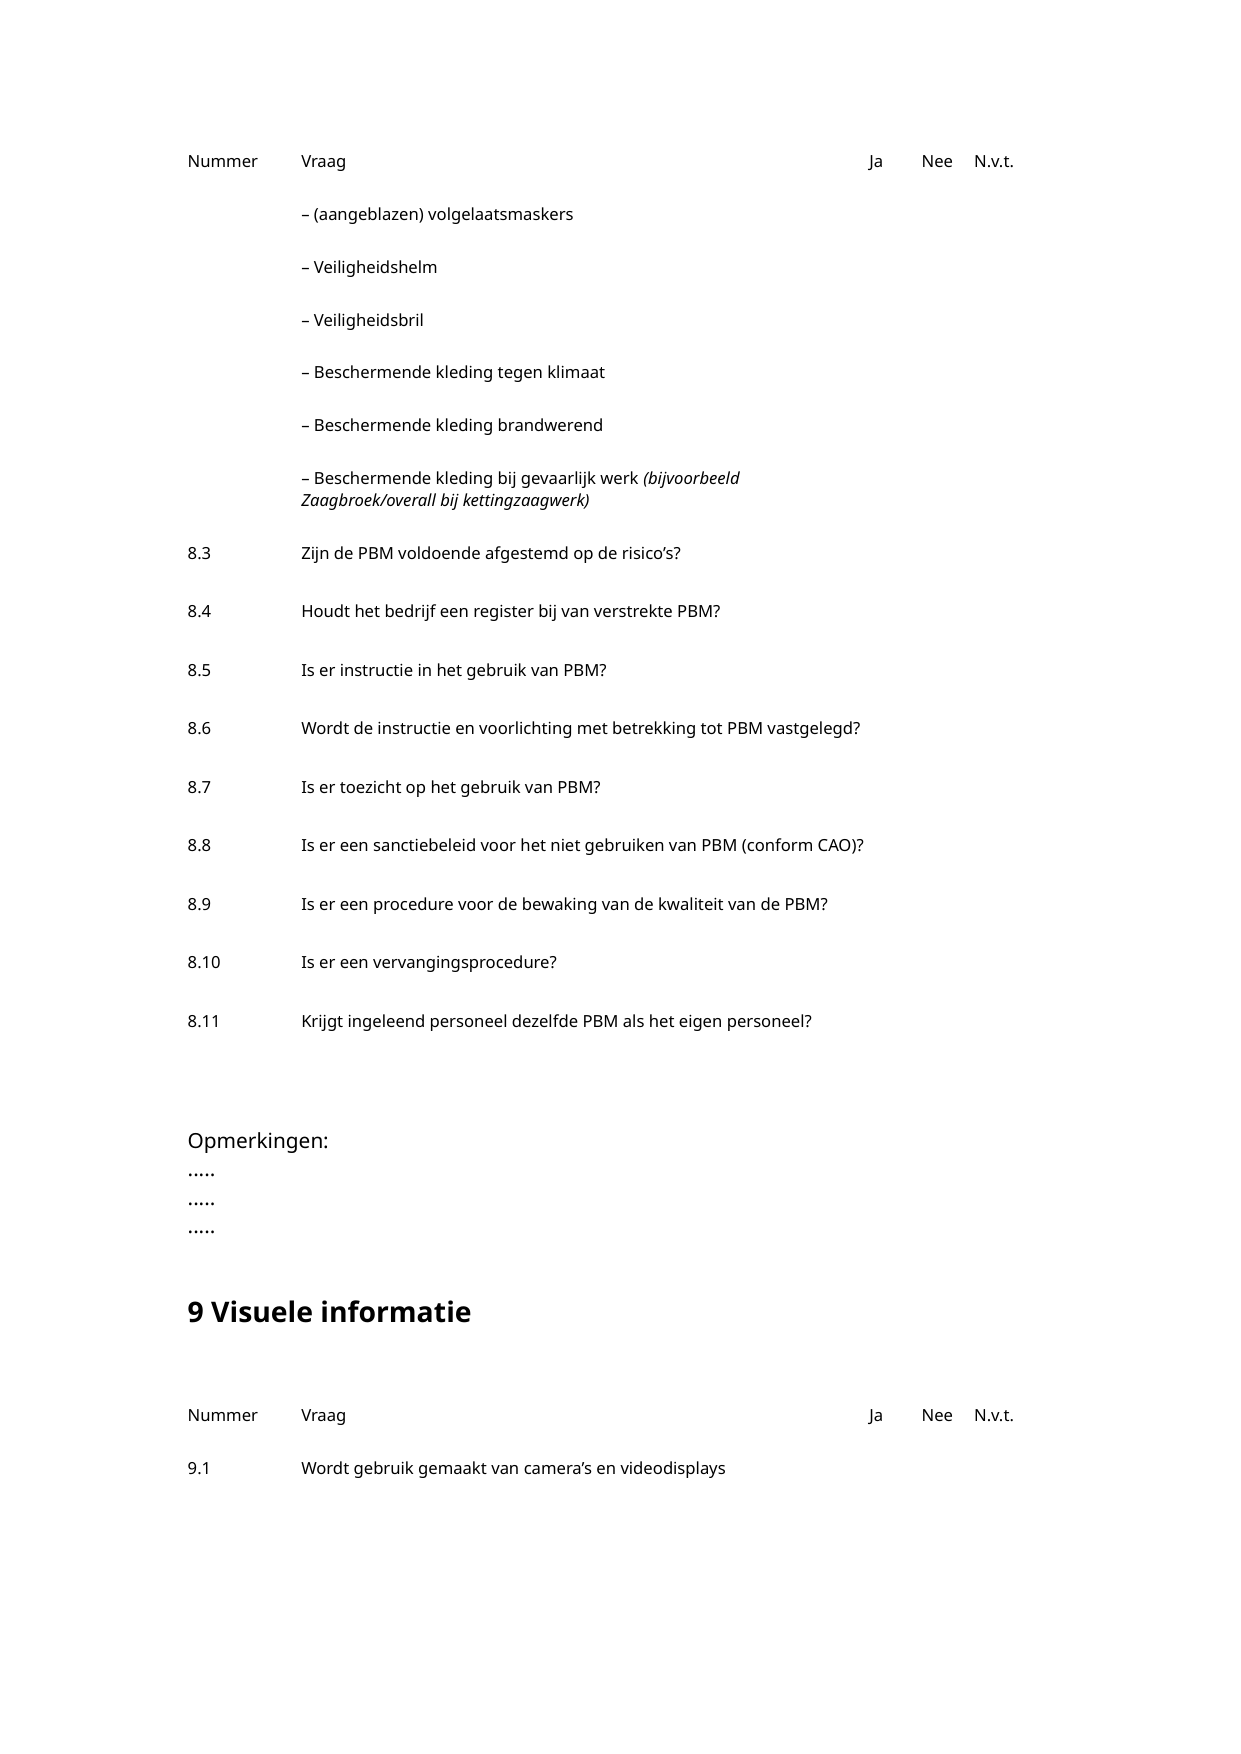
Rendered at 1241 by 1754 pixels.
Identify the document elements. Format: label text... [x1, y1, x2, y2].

table_cell [869, 834, 921, 892]
table_cell Wordt de instructie en voorlichting met betrekking tot PBM vastgelegd? [301, 717, 869, 775]
table_cell [974, 1457, 1053, 1515]
table_cell [869, 951, 921, 1009]
table_header Nee [921, 150, 974, 203]
table_cell 8.3 [188, 542, 301, 600]
table_header N.v.t. [974, 150, 1053, 203]
table_cell Is er toezicht op het gebruik van PBM? [301, 775, 869, 834]
table_cell [974, 600, 1053, 658]
table_cell – (aangeblazen) volgelaatsmaskers – Veiligheidshelm – Veiligheidsbril – Beschermende kleding tegen klimaat – Beschermende kleding brandwerend – Beschermende kleding bij gevaarlijk werk (bijvoorbeeld Zaagbroek/overall bij kettingzaagwerk) [301, 203, 869, 542]
table_cell [921, 834, 974, 892]
table_cell [974, 542, 1053, 600]
table_cell [921, 203, 974, 542]
table_cell [921, 775, 974, 834]
table_cell 8.8 [188, 834, 301, 892]
table_cell [921, 892, 974, 951]
table_cell Krijgt ingeleend personeel dezelfde PBM als het eigen personeel? [301, 1009, 869, 1068]
table_header Ja [869, 1404, 921, 1457]
table_cell Is er een sanctiebeleid voor het niet gebruiken van PBM (conform CAO)? [301, 834, 869, 892]
table_header Nee [921, 1404, 974, 1457]
table_cell Zijn de PBM voldoende afgestemd op de risico’s? [301, 542, 869, 600]
text ..... [187, 1183, 1053, 1211]
table_cell Is er een procedure voor de bewaking van de kwaliteit van de PBM? [301, 892, 869, 951]
table_cell [869, 892, 921, 951]
table_cell 8.7 [188, 775, 301, 834]
table_cell [869, 717, 921, 775]
table_cell 8.10 [188, 951, 301, 1009]
table_header Nummer [188, 150, 301, 203]
table_header Nummer [188, 1404, 301, 1457]
table_cell [869, 659, 921, 717]
table_cell 8.9 [188, 892, 301, 951]
table_cell [974, 659, 1053, 717]
table_cell [921, 951, 974, 1009]
table_header Vraag [301, 1404, 869, 1457]
table_cell [869, 1457, 921, 1515]
table_cell 9.1 [188, 1457, 301, 1515]
subtitle 9 Visuele informatie [187, 1292, 1053, 1331]
table_cell [869, 600, 921, 658]
table_cell [974, 834, 1053, 892]
table_cell [974, 203, 1053, 542]
text Opmerkingen: [187, 1126, 1053, 1154]
table_cell Houdt het bedrijf een register bij van verstrekte PBM? [301, 600, 869, 658]
table_cell [188, 203, 301, 542]
table_cell [974, 892, 1053, 951]
table_cell [921, 542, 974, 600]
table_cell [921, 659, 974, 717]
text ..... [187, 1154, 1053, 1183]
table_cell [974, 1009, 1053, 1068]
table_cell Wordt gebruik gemaakt van camera’s en videodisplays [301, 1457, 869, 1515]
table_cell [921, 600, 974, 658]
table_cell 8.5 [188, 659, 301, 717]
table_cell [974, 775, 1053, 834]
table_cell [869, 775, 921, 834]
table_cell [974, 951, 1053, 1009]
table_cell [974, 717, 1053, 775]
table_cell Is er instructie in het gebruik van PBM? [301, 659, 869, 717]
table_header Ja [869, 150, 921, 203]
table_header N.v.t. [974, 1404, 1053, 1457]
table_cell [921, 1009, 974, 1068]
table_cell 8.4 [188, 600, 301, 658]
text ..... [187, 1211, 1053, 1240]
table_header Vraag [301, 150, 869, 203]
table_cell Is er een vervangingsprocedure? [301, 951, 869, 1009]
table_cell [869, 542, 921, 600]
table_cell [921, 1457, 974, 1515]
table_cell [869, 1009, 921, 1068]
table_cell [921, 717, 974, 775]
table_cell [869, 203, 921, 542]
table_cell 8.6 [188, 717, 301, 775]
table_cell 8.11 [188, 1009, 301, 1068]
